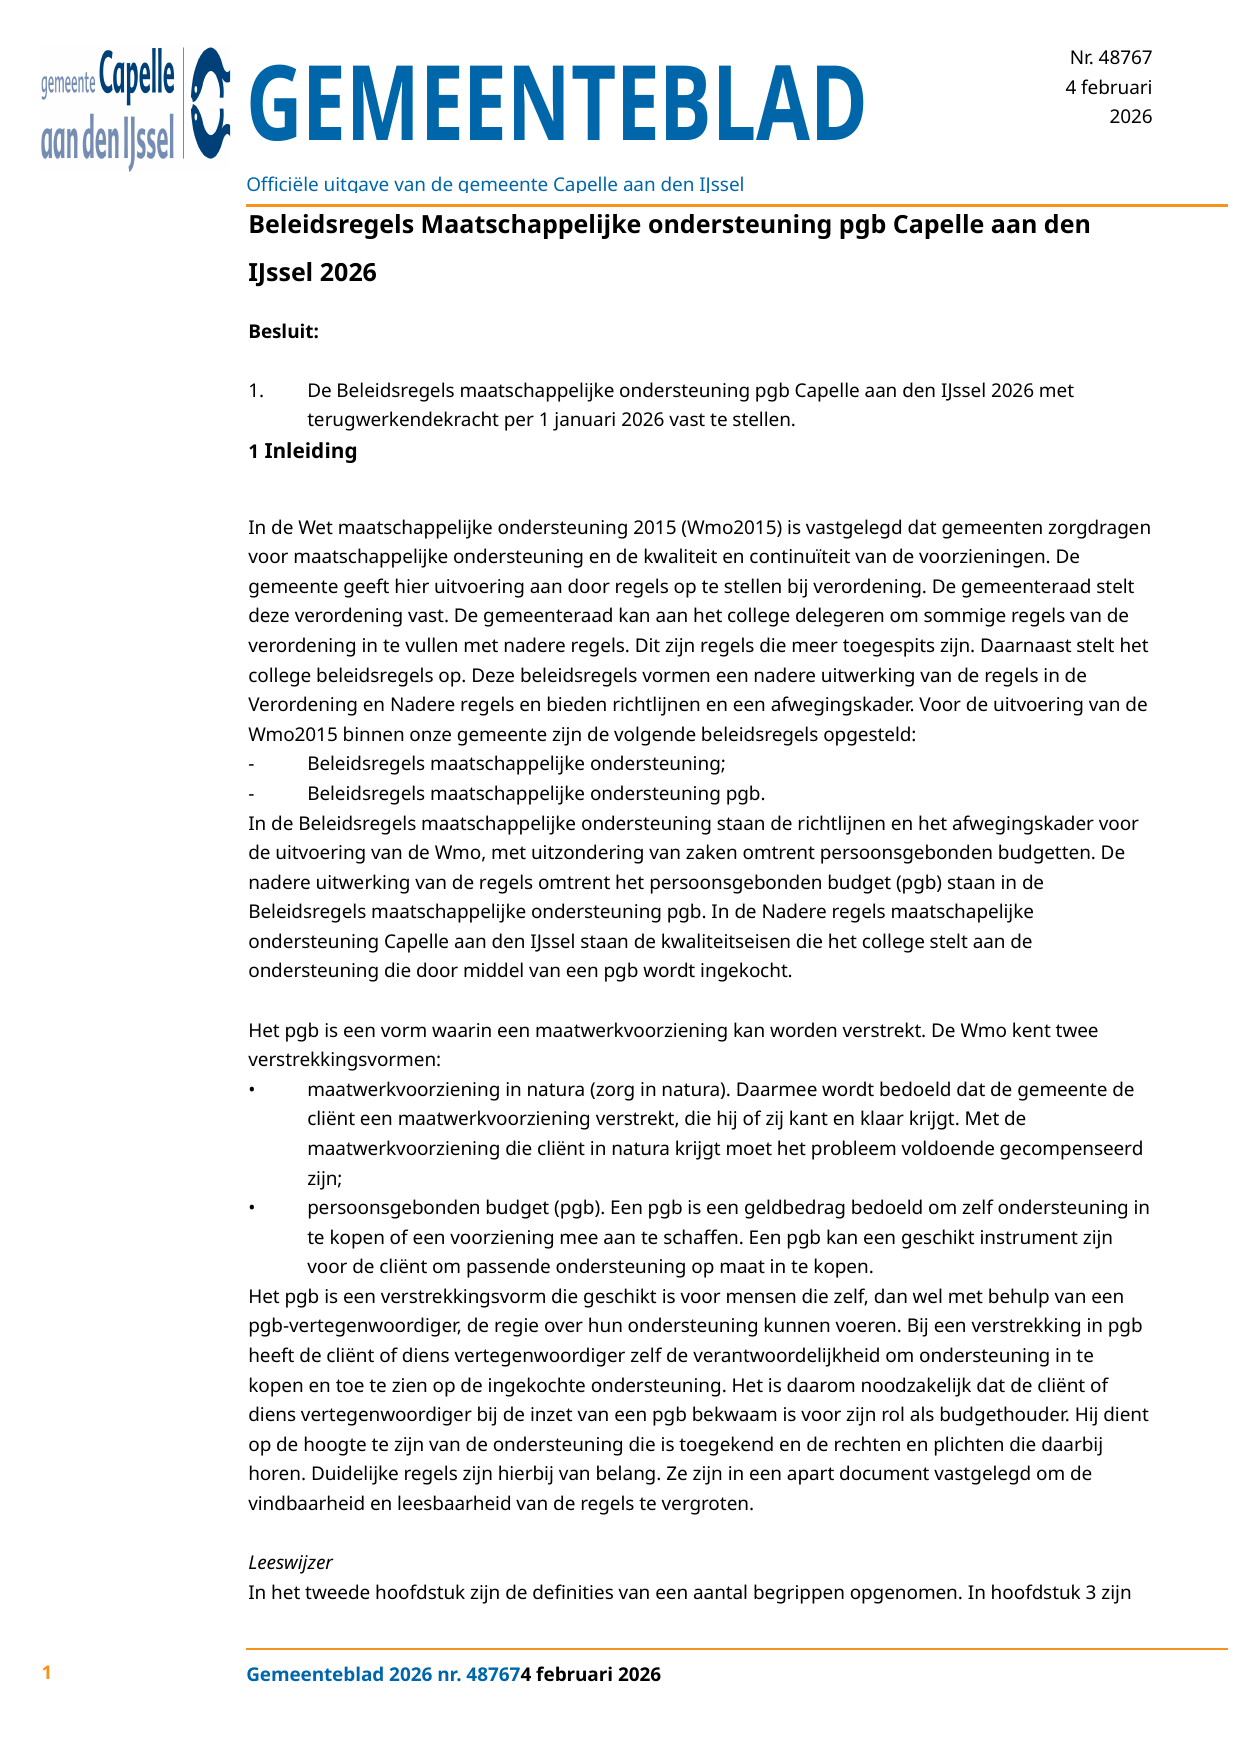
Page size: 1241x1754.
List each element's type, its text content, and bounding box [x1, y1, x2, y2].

list persoonsgebonden budget (pgb). Een pgb is een geldbedrag bedoeld om zelf ondersteuning in te kopen of een voorziening mee aan te schaffen. Een pgb kan een geschikt instrument zijn voor de cliënt om passende ondersteuning op maat in te kopen. [248, 1194, 1152, 1279]
list Beleidsregels maatschappelijke ondersteuning; [248, 751, 1152, 776]
text Het pgb is een vorm waarin een maatwerkvoorziening kan worden verstrekt. De Wmo kent twee verstrekkingsvormen: [248, 1017, 1152, 1072]
text 1 Inleiding [248, 436, 1152, 465]
text In de Wet maatschappelijke ondersteuning 2015 (Wmo2015) is vastgelegd dat gemeenten zorgdragen voor maatschappelijke ondersteuning en de kwaliteit en continuïteit van de voorzieningen. De gemeente geeft hier uitvoering aan door regels op te stellen bij verordening. De gemeenteraad stelt deze verordening vast. De gemeenteraad kan aan het college delegeren om sommige regels van de verordening in te vullen met nadere regels. Dit zijn regels die meer toegespits zijn. Daarnaast stelt het college beleidsregels op. Deze beleidsregels vormen een nadere uitwerking van de regels in de Verordening en Nadere regels en bieden richtlijnen en een afwegingskader. Voor de uitvoering van de Wmo2015 binnen onze gemeente zijn de volgende beleidsregels opgesteld: [248, 514, 1152, 747]
list De Beleidsregels maatschappelijke ondersteuning pgb Capelle aan den IJssel 2026 met terugwerkendekracht per 1 januari 2026 vast te stellen. [248, 377, 1152, 432]
text Beleidsregels Maatschappelijke ondersteuning pgb Capelle aan den IJssel 2026 [248, 207, 1152, 288]
text In het tweede hoofdstuk zijn de definities van een aantal begrippen opgenomen. In hoofdstuk 3 zijn [248, 1579, 1152, 1605]
text Besluit: [248, 318, 1152, 344]
text In de Beleidsregels maatschappelijke ondersteuning staan de richtlijnen en het afwegingskader voor de uitvoering van de Wmo, met uitzondering van zaken omtrent persoonsgebonden budgetten. De nadere uitwerking van de regels omtrent het persoonsgebonden budget (pgb) staan in de Beleidsregels maatschappelijke ondersteuning pgb. In de Nadere regels maatschapelijke ondersteuning Capelle aan den IJssel staan de kwaliteitseisen die het college stelt aan de ondersteuning die door middel van een pgb wordt ingekocht. [248, 810, 1152, 983]
list Beleidsregels maatschappelijke ondersteuning pgb. [248, 780, 1152, 806]
text Leeswijzer [248, 1549, 1152, 1575]
list maatwerkvoorziening in natura (zorg in natura). Daarmee wordt bedoeld dat de gemeente de cliënt een maatwerkvoorziening verstrekt, die hij of zij kant en klaar krijgt. Met de maatwerkvoorziening die cliënt in natura krijgt moet het probleem voldoende gecompenseerd zijn; [248, 1076, 1152, 1191]
picture [41, 47, 231, 172]
text Het pgb is een verstrekkingsvorm die geschikt is voor mensen die zelf, dan wel met behulp van een pgb-vertegenwoordiger, de regie over hun ondersteuning kunnen voeren. Bij een verstrekking in pgb heeft de cliënt of diens vertegenwoordiger zelf de verantwoordelijkheid om ondersteuning in te kopen en toe te zien op de ingekochte ondersteuning. Het is daarom noodzakelijk dat de cliënt of diens vertegenwoordiger bij de inzet van een pgb bekwaam is voor zijn rol als budgethouder. Hij dient op de hoogte te zijn van de ondersteuning die is toegekend en de rechten en plichten die daarbij horen. Duidelijke regels zijn hierbij van belang. Ze zijn in een apart document vastgelegd om de vindbaarheid en leesbaarheid van de regels te vergroten. [248, 1283, 1152, 1516]
